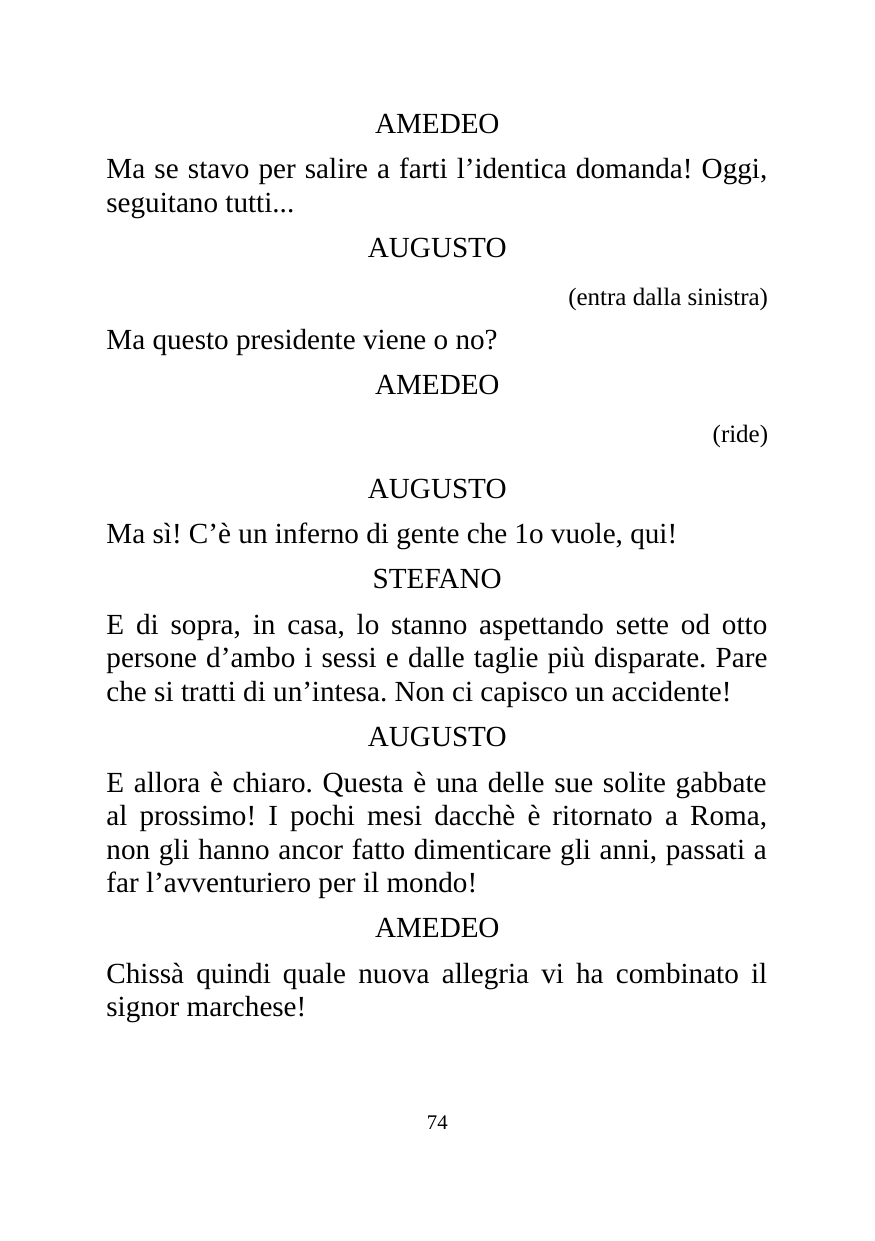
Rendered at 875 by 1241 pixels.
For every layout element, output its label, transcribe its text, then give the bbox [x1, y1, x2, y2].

text STEFANO [106, 562, 768, 595]
text Ma questo presidente viene o no? [106, 322, 768, 356]
text Ma sì! C’è un inferno di gente che 1o vuole, qui! [106, 516, 768, 550]
text (entra dalla sinistra) [106, 282, 768, 310]
text Ma se stavo per salire a farti l’identica domanda! Oggi, seguitano tutti... [106, 152, 768, 219]
text AMEDEO [106, 367, 768, 401]
text E allora è chiaro. Questa è una delle sue solite gabbate al prossimo! I pochi mesi dacchè è ritornato a Roma, non gli hanno ancor fatto dimenticare gli anni, passati a far l’avventuriero per il mondo! [106, 765, 768, 899]
text Chissà quindi quale nuova allegria vi ha combinato il signor marchese! [106, 956, 768, 1023]
text AUGUSTO [106, 230, 768, 264]
text AMEDEO [106, 106, 768, 140]
text E di sopra, in casa, lo stanno aspettando sette od otto persone d’ambo i sessi e dalle taglie più disparate. Pare che si tratti di un’intesa. Non ci capisco un accidente! [106, 607, 768, 708]
text AUGUSTO [106, 719, 768, 753]
text (ride) [106, 419, 768, 447]
text AUGUSTO [106, 471, 768, 504]
text AMEDEO [106, 911, 768, 944]
